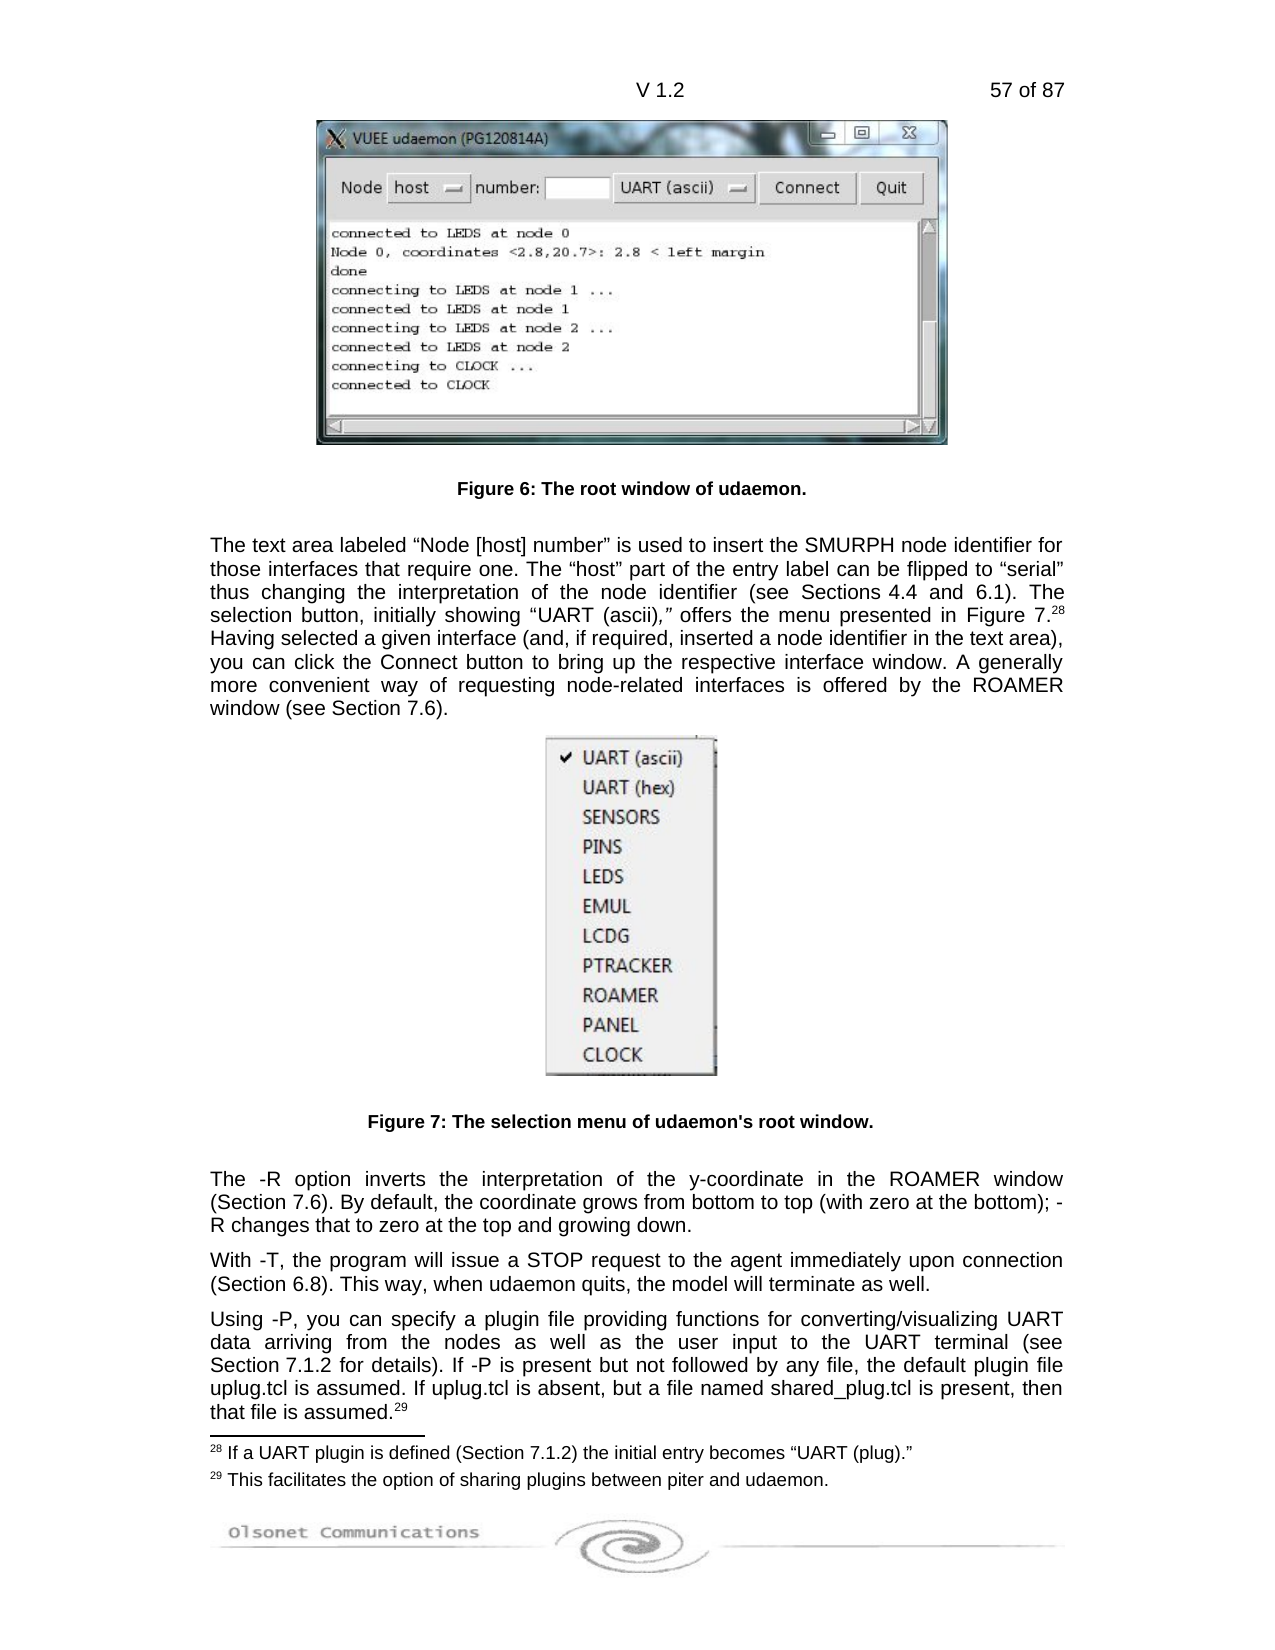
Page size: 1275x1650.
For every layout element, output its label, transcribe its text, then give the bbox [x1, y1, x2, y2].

picture [316, 120, 948, 445]
text The text area labeled “Node [host] number” is used to insert the SMURPH node identifier for those interfaces that require one. The “host” part of the entry label can be flipped to “serial” thus changing the interpretation of the node identifier (see Sections 4.4 and 6.1). The selection button, initially showing “UART (ascii),” offers the menu presented in Figure 7. Having selected a given interface (and, if required, inserted a node identifier in the text area), you can click the Connect button to bring up the respective interface window. A generally more convenient way of requesting node-related interfaces is offered by the ROAMER window (see Section 7.6). [210, 534, 1065, 720]
picture [545, 735, 718, 1076]
picture [210, 1504, 1065, 1596]
text With -T, the program will issue a STOP request to the agent immediately upon connection (Section 6.8). This way, when udaemon quits, the model will terminate as well. [210, 1249, 1065, 1296]
text The -R option inverts the interpretation of the y-coordinate in the ROAMER window (Section 7.6). By default, the coordinate grows from bottom to top (with zero at the bottom); -R changes that to zero at the top and growing down. [210, 1168, 1065, 1237]
text Figure 6: The root window of udaemon. [316, 478, 947, 499]
text If a UART plugin is defined (Section 7.1.2) the initial entry becomes “UART (plug).” [210, 1442, 1065, 1463]
text Using -P, you can specify a plugin file providing functions for converting/visualizing UART data arriving from the nodes as well as the user input to the UART terminal (see Section 7.1.2 for details). If -P is present but not followed by any file, the default plugin file uplug.tcl is assumed. If uplug.tcl is absent, but a file named shared_plug.tcl is present, then that file is assumed. [210, 1307, 1065, 1423]
text This facilitates the option of sharing plugins between piter and udaemon. [210, 1469, 1065, 1490]
text Figure 7: The selection menu of udaemon's root window. [367, 1112, 908, 1133]
